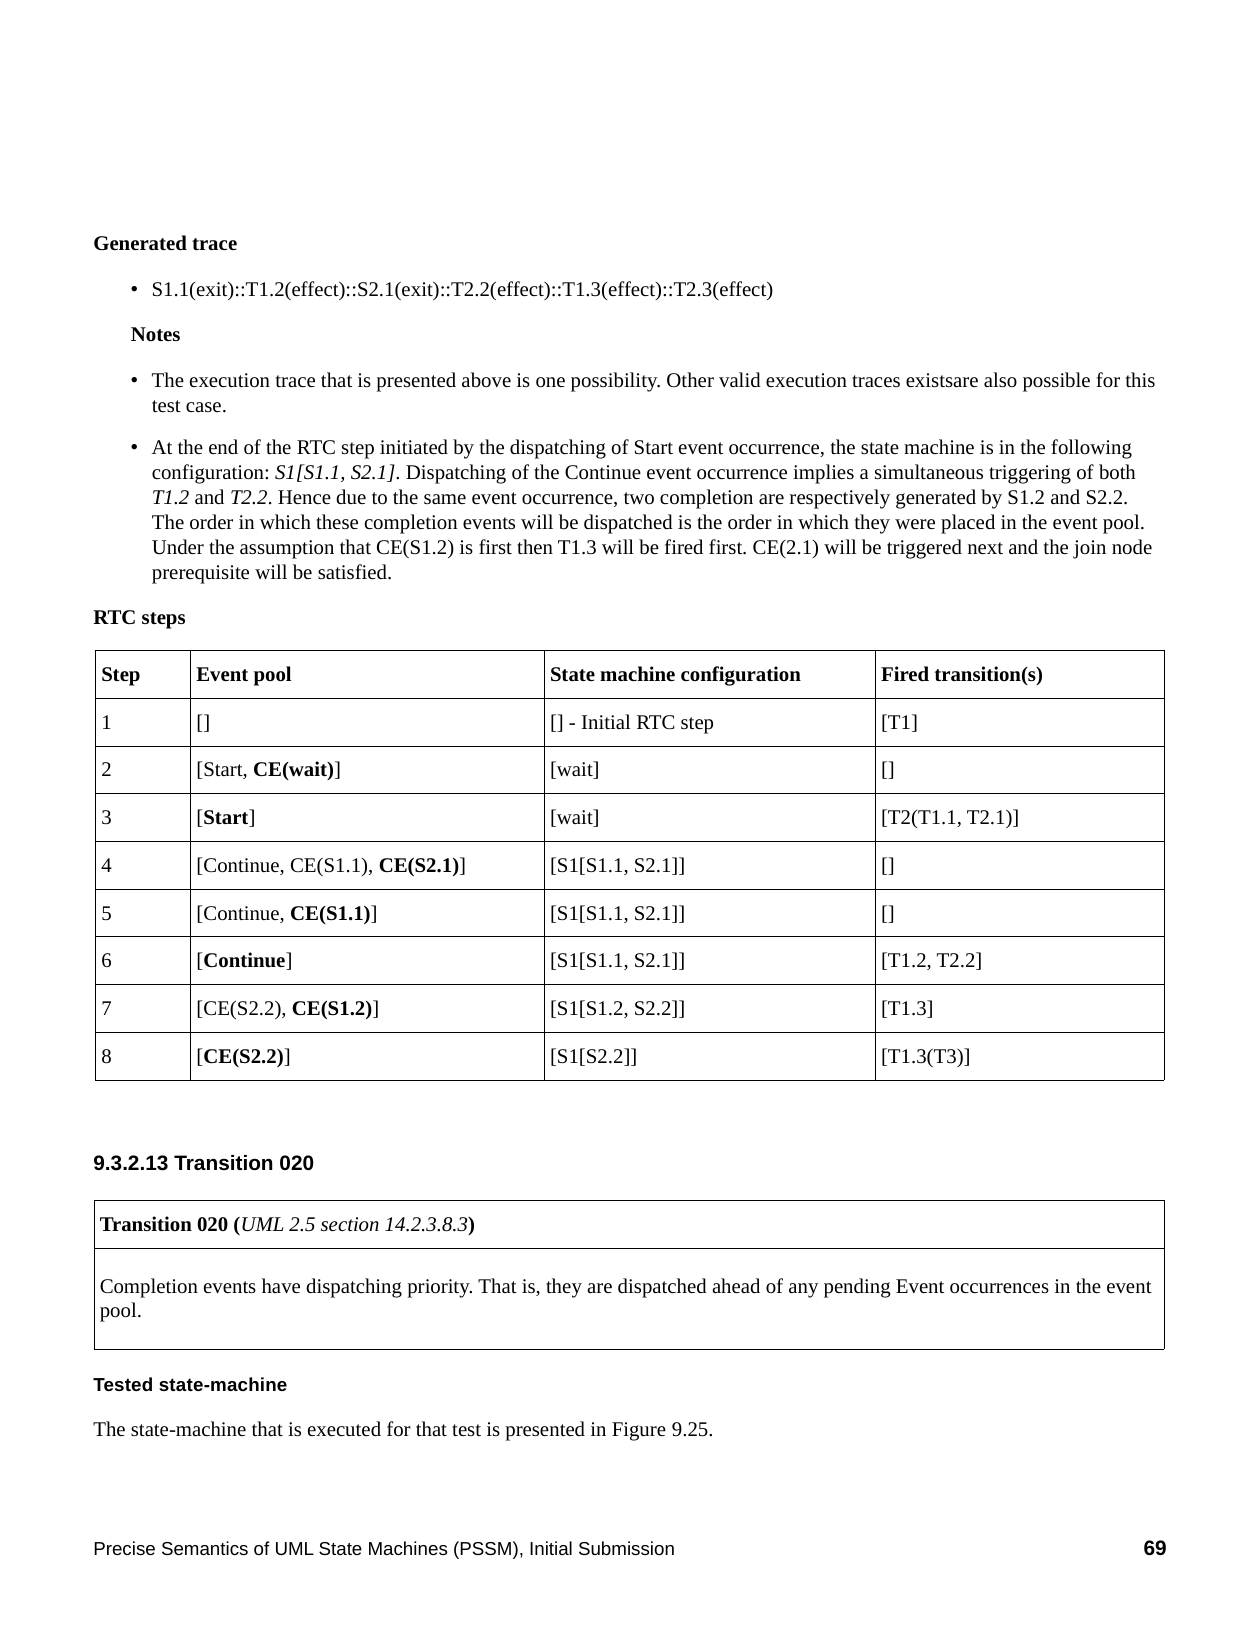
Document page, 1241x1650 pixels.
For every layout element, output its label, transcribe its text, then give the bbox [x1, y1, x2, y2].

table_cell [Continue, CE(S1.1), CE(S2.1)] [191, 842, 544, 889]
table_cell 6 [96, 937, 190, 984]
table_cell [S1[S1.1, S2.1]] [545, 842, 875, 889]
table_cell Completion events have dispatching priority. That is, they are dispatched ahead of any pending Event occurrences in the event pool. [95, 1249, 1164, 1349]
table_header Fired transition(s) [876, 651, 1164, 698]
table_header Step [96, 651, 190, 698]
table_cell 7 [96, 985, 190, 1032]
table_cell [T1.3] [876, 985, 1164, 1032]
table_cell [CE(S2.2), CE(S1.2)] [191, 985, 544, 1032]
table_cell [S1[S1.1, S2.1]] [545, 937, 875, 984]
table_cell [Start, CE(wait)] [191, 747, 544, 793]
table_cell [Start] [191, 794, 544, 841]
table_cell 4 [96, 842, 190, 889]
table_header Transition 020 (UML 2.5 section 14.2.3.8.3) [95, 1201, 1164, 1247]
table_cell [Continue, CE(S1.1)] [191, 890, 544, 936]
text RTC steps [93, 605, 1164, 629]
list At the end of the RTC step initiated by the dispatching of Start event occurrence, the state machine is in the following configuration: S1[S1.1, S2.1]. Dispatching of the Continue event occurrence implies a simultaneous triggering of both T1.2 and T2.2. Hence due to the same event occurrence, two completion are respectively generated by S1.2 and S2.2. The order in which these completion events will be dispatched is the order in which they were placed in the event pool. Under the assumption that CE(S1.2) is first then T1.3 will be fired first. CE(2.1) will be triggered next and the join node prerequisite will be satisfied. [131, 434, 1164, 584]
table_cell [T1.2, T2.2] [876, 937, 1164, 984]
table_cell [wait] [545, 747, 875, 793]
table_cell 5 [96, 890, 190, 936]
table_cell [] [876, 890, 1164, 936]
table_cell [T1] [876, 699, 1164, 746]
subtitle Tested state-machine [93, 1374, 1164, 1396]
table_cell [] - Initial RTC step [545, 699, 875, 746]
table_cell 2 [96, 747, 190, 793]
table_cell 3 [96, 794, 190, 841]
table_cell 1 [96, 699, 190, 746]
table_cell 8 [96, 1033, 190, 1079]
list S1.1(exit)::T1.2(effect)::S2.1(exit)::T2.2(effect)::T1.3(effect)::T2.3(effect) [131, 276, 1164, 301]
text The state-machine that is executed for that test is presented in Figure 9.25. [93, 1417, 1164, 1441]
table_cell [S1[S2.2]] [545, 1033, 875, 1079]
table_cell [T1.3(T3)] [876, 1033, 1164, 1079]
text Generated trace [93, 231, 1164, 255]
table_cell [wait] [545, 794, 875, 841]
list The execution trace that is presented above is one possibility. Other valid execution traces existsare also possible for this test case. [131, 367, 1164, 417]
subtitle Transition 020 [93, 1150, 1164, 1175]
table_cell [S1[S1.2, S2.2]] [545, 985, 875, 1032]
table_cell [S1[S1.1, S2.1]] [545, 890, 875, 936]
table_cell [Continue] [191, 937, 544, 984]
table_cell [] [191, 699, 544, 746]
table_cell [CE(S2.2)] [191, 1033, 544, 1079]
table_cell [] [876, 747, 1164, 793]
table_cell [] [876, 842, 1164, 889]
table_cell [T2(T1.1, T2.1)] [876, 794, 1164, 841]
table_header Event pool [191, 651, 544, 698]
text Notes [131, 322, 1164, 346]
table_header State machine configuration [545, 651, 875, 698]
